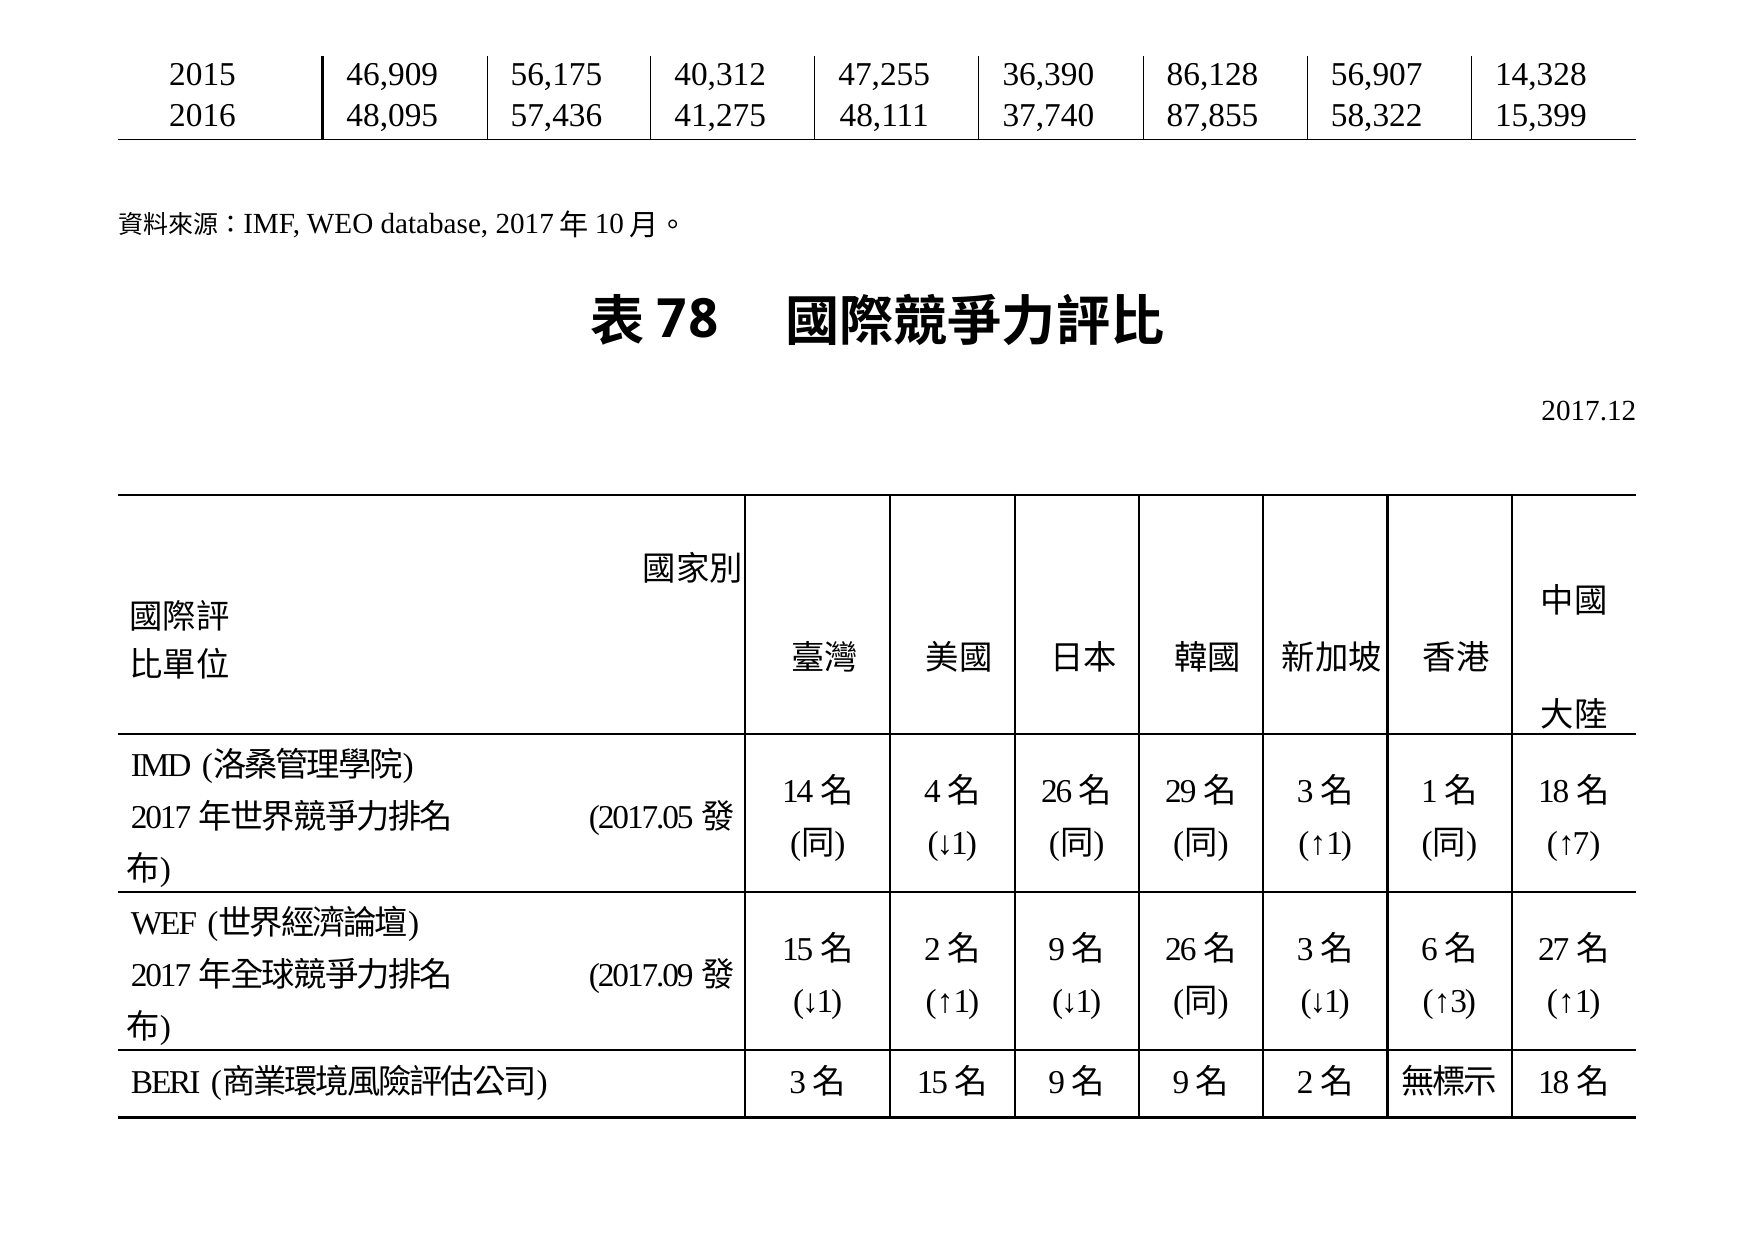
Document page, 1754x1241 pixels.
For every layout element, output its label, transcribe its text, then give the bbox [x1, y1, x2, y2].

table_cell 56,907 [1308, 56, 1471, 97]
table_cell 41,275 [651, 97, 814, 139]
table_cell 15,399 [1472, 97, 1636, 139]
table_cell 48,111 [815, 97, 978, 139]
table_cell 26名 (同) [1016, 735, 1138, 891]
table_header 新加坡 [1264, 496, 1386, 733]
table_cell 86,128 [1144, 56, 1307, 97]
table_header 國家別 國際評 比單位 [118, 496, 744, 733]
table_cell 36,390 [979, 56, 1143, 97]
table_cell 87,855 [1144, 97, 1307, 139]
table_cell 2名 (↑1) [891, 893, 1014, 1049]
table_header 香港 [1389, 496, 1511, 733]
table_cell 2015 [118, 56, 321, 97]
table_header 美國 [891, 496, 1014, 733]
table_cell 56,175 [488, 56, 650, 97]
table_cell 3名 (↓1) [1264, 893, 1386, 1049]
table_cell 46,909 [324, 56, 487, 97]
table_header 日本 [1016, 496, 1138, 733]
table_cell 14名 (同) [746, 735, 889, 891]
table_cell 無標示 [1389, 1051, 1511, 1116]
table_cell 57,436 [488, 97, 650, 139]
table_cell 9名 [1016, 1051, 1138, 1116]
table_cell 3名 [746, 1051, 889, 1116]
table_cell 3名 (↑1) [1264, 735, 1386, 891]
table_cell 6名 (↑3) [1389, 893, 1511, 1049]
table_cell 58,322 [1308, 97, 1471, 139]
subtitle 表78 國際競爭力評比 [118, 243, 1636, 368]
table_cell IMD (洛桑管理學院) 2017年世界競爭力排名 (2017.05發布) [118, 735, 744, 891]
table_cell BERI (商業環境風險評估公司) [118, 1051, 744, 1116]
text 資料來源：IMF, WEO database, 2017年10月。 [118, 181, 1636, 243]
table_cell 2名 [1264, 1051, 1386, 1116]
table_cell 37,740 [979, 97, 1143, 139]
table_cell 4名 (↓1) [891, 735, 1014, 891]
table_cell 15名 [891, 1051, 1014, 1116]
table_cell 18名 (↑7) [1513, 735, 1636, 891]
text 2017.12 [118, 368, 1636, 431]
table_cell 15名 (↓1) [746, 893, 889, 1049]
table_cell 26名 (同) [1140, 893, 1262, 1049]
table_cell 27名 (↑1) [1513, 893, 1636, 1049]
table_header 中國 大陸 [1513, 496, 1636, 733]
table_cell 18名 [1513, 1051, 1636, 1116]
table_cell 29名 (同) [1140, 735, 1262, 891]
table_cell 2016 [118, 97, 321, 139]
table_cell 14,328 [1472, 56, 1636, 97]
table_cell 9名 [1140, 1051, 1262, 1116]
table_header 韓國 [1140, 496, 1262, 733]
table_cell 47,255 [815, 56, 978, 97]
table_cell 40,312 [651, 56, 814, 97]
table_header 臺灣 [746, 496, 889, 733]
table_cell 48,095 [324, 97, 487, 139]
table_cell 9名 (↓1) [1016, 893, 1138, 1049]
table_cell WEF (世界經濟論壇) 2017年全球競爭力排名 (2017.09發布) [118, 893, 744, 1049]
table_cell 1名 (同) [1389, 735, 1511, 891]
